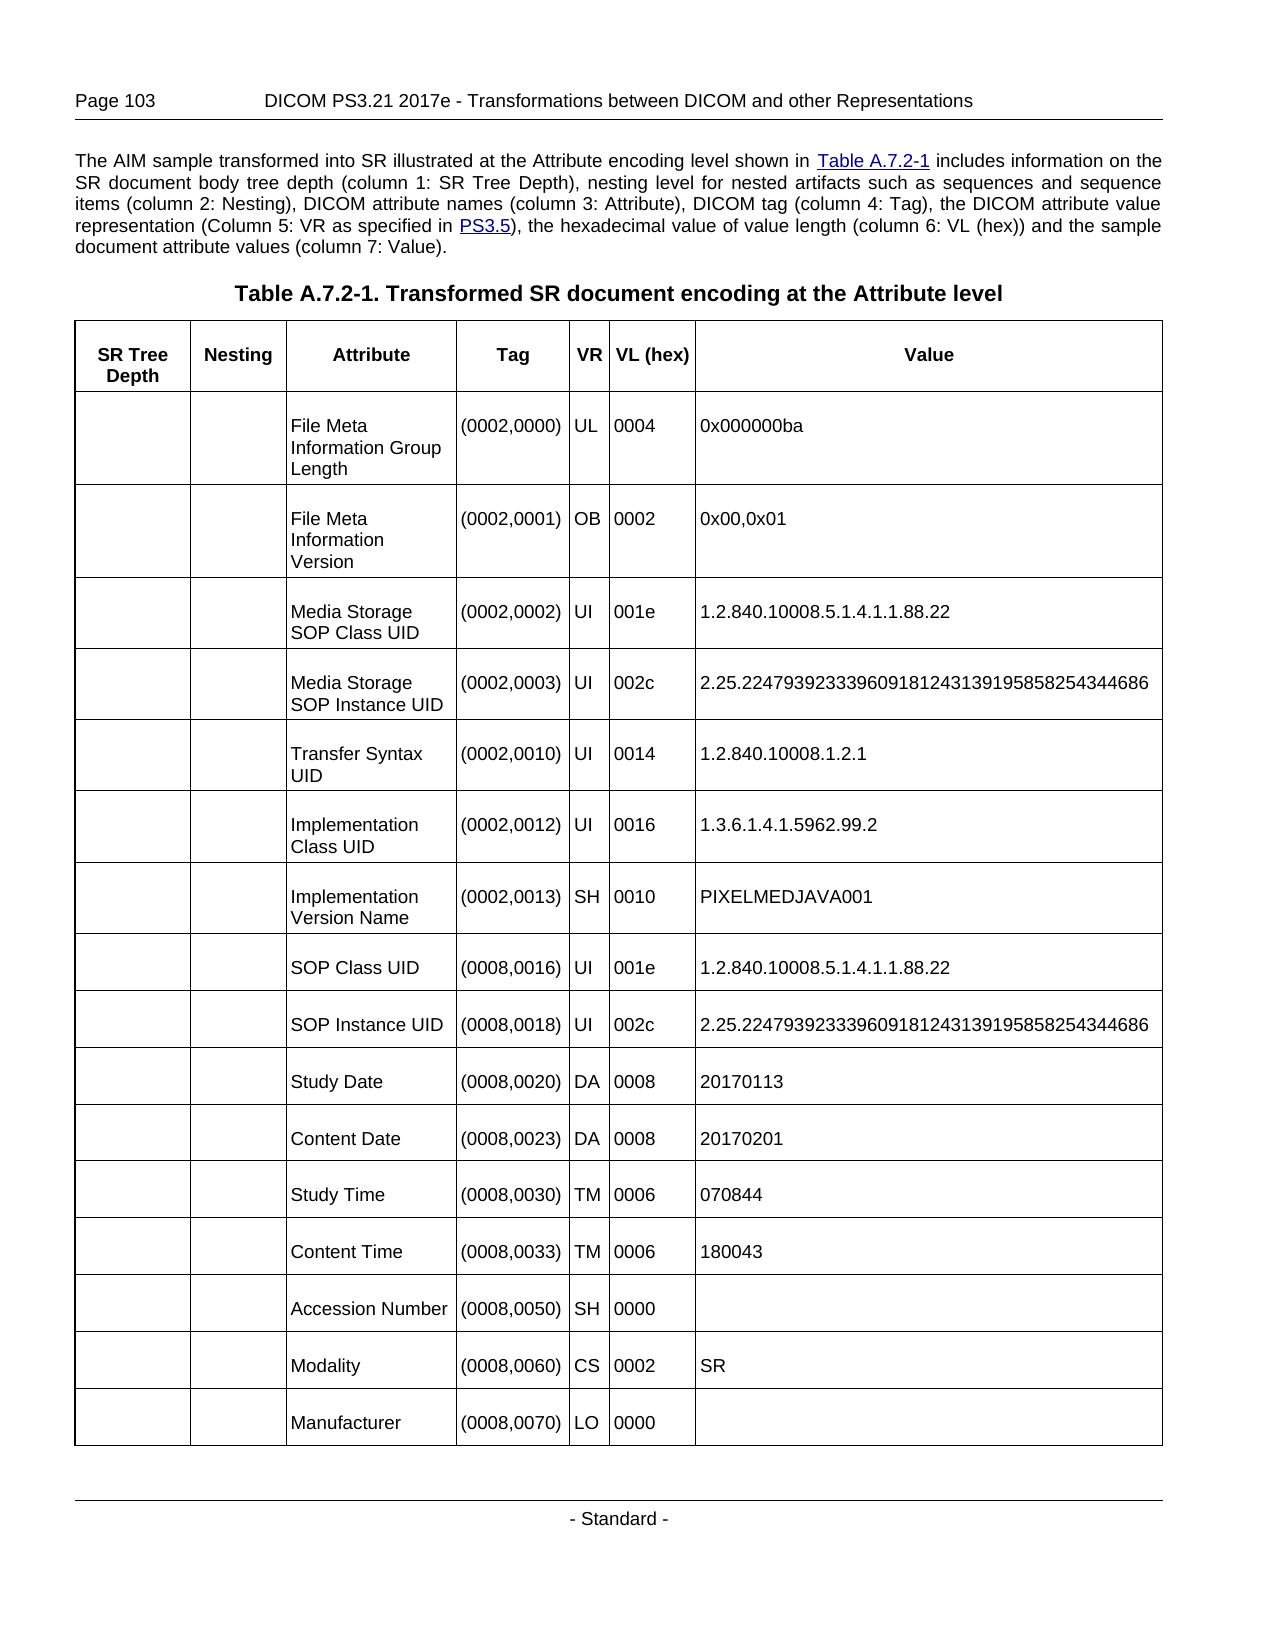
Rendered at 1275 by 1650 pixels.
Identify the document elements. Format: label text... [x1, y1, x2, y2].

table_header VR [570, 321, 609, 391]
table_cell UI [570, 720, 609, 790]
table_cell 0000 [610, 1275, 695, 1331]
table_cell (0008,0016) [457, 934, 569, 990]
table_cell [191, 863, 286, 933]
table_cell UI [570, 991, 609, 1047]
table_cell SH [570, 1275, 609, 1331]
table_cell DA [570, 1048, 609, 1103]
table_cell [76, 1332, 190, 1388]
table_cell [191, 485, 286, 577]
table_cell [76, 578, 190, 648]
table_cell (0002,0003) [457, 649, 569, 719]
table_cell [191, 392, 286, 484]
table_header Value [696, 321, 1162, 391]
table_cell 0008 [610, 1105, 695, 1160]
table_cell [76, 1218, 190, 1274]
table_cell 001e [610, 934, 695, 990]
table_cell [76, 1105, 190, 1160]
table_cell (0008,0033) [457, 1218, 569, 1274]
table_cell Media Storage SOP Class UID [287, 578, 456, 648]
table_cell UI [570, 578, 609, 648]
table_cell CS [570, 1332, 609, 1388]
table_cell UI [570, 791, 609, 862]
table_cell 0008 [610, 1048, 695, 1103]
table_header Tag [457, 321, 569, 391]
table_cell [191, 720, 286, 790]
table_cell File Meta Information Group Length [287, 392, 456, 484]
table_cell Content Time [287, 1218, 456, 1274]
table_cell Accession Number [287, 1275, 456, 1331]
table_cell [76, 863, 190, 933]
table_cell Implementation Class UID [287, 791, 456, 862]
table_cell 002c [610, 991, 695, 1047]
table_cell 0x000000ba [696, 392, 1162, 484]
table_cell 070844 [696, 1161, 1162, 1217]
table_cell (0008,0060) [457, 1332, 569, 1388]
table_cell [76, 1161, 190, 1217]
table_cell [76, 991, 190, 1047]
table_header VL (hex) [610, 321, 695, 391]
table_cell 0004 [610, 392, 695, 484]
table_cell Implementation Version Name [287, 863, 456, 933]
table_cell [191, 934, 286, 990]
table_cell SOP Class UID [287, 934, 456, 990]
table_cell [191, 1389, 286, 1445]
table_header SR Tree Depth [76, 321, 190, 391]
table_cell Modality [287, 1332, 456, 1388]
table_cell [76, 485, 190, 577]
table_cell TM [570, 1161, 609, 1217]
table_cell [76, 791, 190, 862]
table_cell SH [570, 863, 609, 933]
table_cell [76, 649, 190, 719]
table_cell TM [570, 1218, 609, 1274]
table_cell (0002,0000) [457, 392, 569, 484]
table_cell [191, 791, 286, 862]
table_cell 1.2.840.10008.5.1.4.1.1.88.22 [696, 578, 1162, 648]
table_cell SOP Instance UID [287, 991, 456, 1047]
table_cell (0008,0030) [457, 1161, 569, 1217]
table_cell Study Date [287, 1048, 456, 1103]
table_cell (0008,0020) [457, 1048, 569, 1103]
table_cell 0006 [610, 1218, 695, 1274]
table_cell [191, 578, 286, 648]
table_cell [76, 1275, 190, 1331]
table_cell (0002,0013) [457, 863, 569, 933]
table_cell [191, 649, 286, 719]
text Table A.7.2-1. Transformed SR document encoding at the Attribute level [75, 280, 1162, 306]
table_cell [191, 1161, 286, 1217]
table_cell LO [570, 1389, 609, 1445]
table_cell [76, 720, 190, 790]
table_cell OB [570, 485, 609, 577]
table_cell Transfer Syntax UID [287, 720, 456, 790]
table_cell 180043 [696, 1218, 1162, 1274]
table_cell DA [570, 1105, 609, 1160]
table_cell UI [570, 934, 609, 990]
table_cell (0002,0012) [457, 791, 569, 862]
table_cell 0x00,0x01 [696, 485, 1162, 577]
table_cell [191, 1048, 286, 1103]
table_cell [76, 1389, 190, 1445]
table_cell 1.2.840.10008.5.1.4.1.1.88.22 [696, 934, 1162, 990]
table_cell [191, 1275, 286, 1331]
table_cell 0014 [610, 720, 695, 790]
table_cell [696, 1275, 1162, 1331]
text The AIM sample transformed into SR illustrated at the Attribute encoding level shown in Table A.7.2-1 includes information on the SR document body tree depth (column 1: SR Tree Depth), nesting level for nested artifacts such as sequences and sequence items (column 2: Nesting), DICOM attribute names (column 3: Attribute), DICOM tag (column 4: Tag), the DICOM attribute value representation (Column 5: VR as specified in PS3.5), the hexadecimal value of value length (column 6: VL (hex)) and the sample document attribute values (column 7: Value). [75, 150, 1162, 258]
table_cell [191, 991, 286, 1047]
table_cell (0002,0002) [457, 578, 569, 648]
table_header Attribute [287, 321, 456, 391]
table_cell 0006 [610, 1161, 695, 1217]
table_cell [191, 1105, 286, 1160]
table_cell 0002 [610, 485, 695, 577]
table_cell Media Storage SOP Instance UID [287, 649, 456, 719]
table_cell [76, 934, 190, 990]
table_header Nesting [191, 321, 286, 391]
table_cell 001e [610, 578, 695, 648]
table_cell (0008,0070) [457, 1389, 569, 1445]
table_cell 20170201 [696, 1105, 1162, 1160]
table_cell File Meta Information Version [287, 485, 456, 577]
table_cell (0008,0050) [457, 1275, 569, 1331]
table_cell [191, 1218, 286, 1274]
table_cell UI [570, 649, 609, 719]
table_cell UL [570, 392, 609, 484]
table_cell Content Date [287, 1105, 456, 1160]
table_cell [76, 1048, 190, 1103]
table_cell [191, 1332, 286, 1388]
table_cell 0000 [610, 1389, 695, 1445]
table_cell (0002,0010) [457, 720, 569, 790]
table_cell 002c [610, 649, 695, 719]
table_cell [696, 1389, 1162, 1445]
table_cell SR [696, 1332, 1162, 1388]
table_cell 2.25.224793923339609181243139195858254344686 [696, 991, 1162, 1047]
table_cell 1.2.840.10008.1.2.1 [696, 720, 1162, 790]
table_cell 1.3.6.1.4.1.5962.99.2 [696, 791, 1162, 862]
table_cell (0008,0018) [457, 991, 569, 1047]
table_cell 0016 [610, 791, 695, 862]
table_cell 20170113 [696, 1048, 1162, 1103]
table_cell 0010 [610, 863, 695, 933]
table_cell (0008,0023) [457, 1105, 569, 1160]
table_cell 2.25.224793923339609181243139195858254344686 [696, 649, 1162, 719]
table_cell PIXELMEDJAVA001 [696, 863, 1162, 933]
table_cell Manufacturer [287, 1389, 456, 1445]
table_cell 0002 [610, 1332, 695, 1388]
table_cell Study Time [287, 1161, 456, 1217]
table_cell (0002,0001) [457, 485, 569, 577]
table_cell [76, 392, 190, 484]
